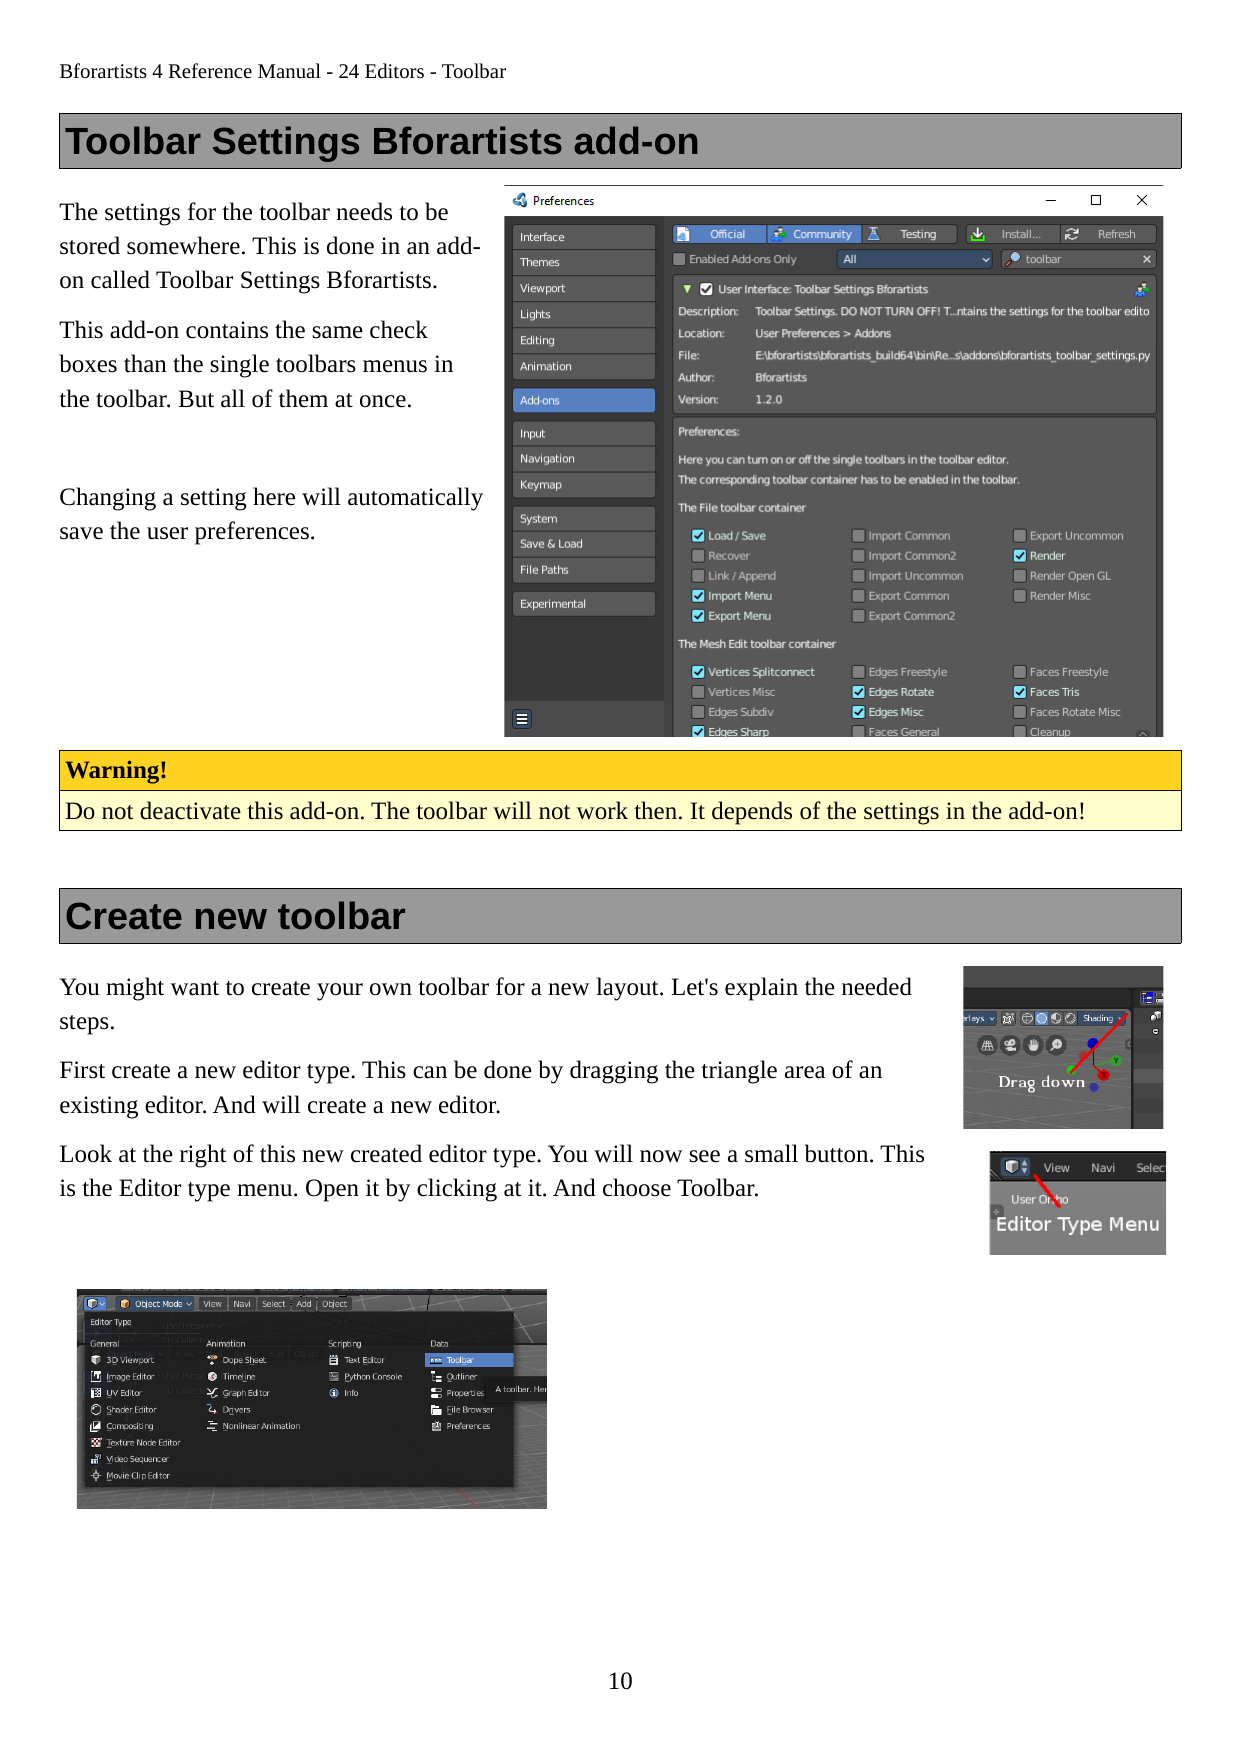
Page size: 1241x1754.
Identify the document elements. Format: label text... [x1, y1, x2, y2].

text Look at the right of this new created editor type. You will now see a small button. This is the Editor type menu. Open it by clicking at it. And choose Toolbar. [59, 1139, 1181, 1202]
table_cell Do not deactivate this add-on. The toolbar will not work then. It depends of the settings in the add-on! [60, 791, 1181, 830]
table_header Toolbar Settings Bforartists add-on [60, 114, 1181, 168]
table_header Create new toolbar [60, 889, 1181, 943]
picture [504, 185, 1164, 737]
text First create a new editor type. This can be done by dragging the triangle area of an existing editor. And will create a new editor. [59, 1056, 963, 1119]
table_header Warning! [60, 751, 1181, 790]
text You might want to create your own toolbar for a new layout. Let's explain the needed steps. [59, 972, 963, 1035]
text Changing a setting here will automatically save the user preferences. [59, 482, 504, 545]
text This add-on contains the same check boxes than the single toolbars menus in the toolbar. But all of them at once. [59, 315, 504, 412]
picture [988, 1151, 1167, 1255]
text The settings for the toolbar needs to be stored somewhere. This is done in an add-on called Toolbar Settings Bforartists. [59, 197, 504, 294]
picture [76, 1289, 547, 1509]
picture [963, 966, 1164, 1129]
